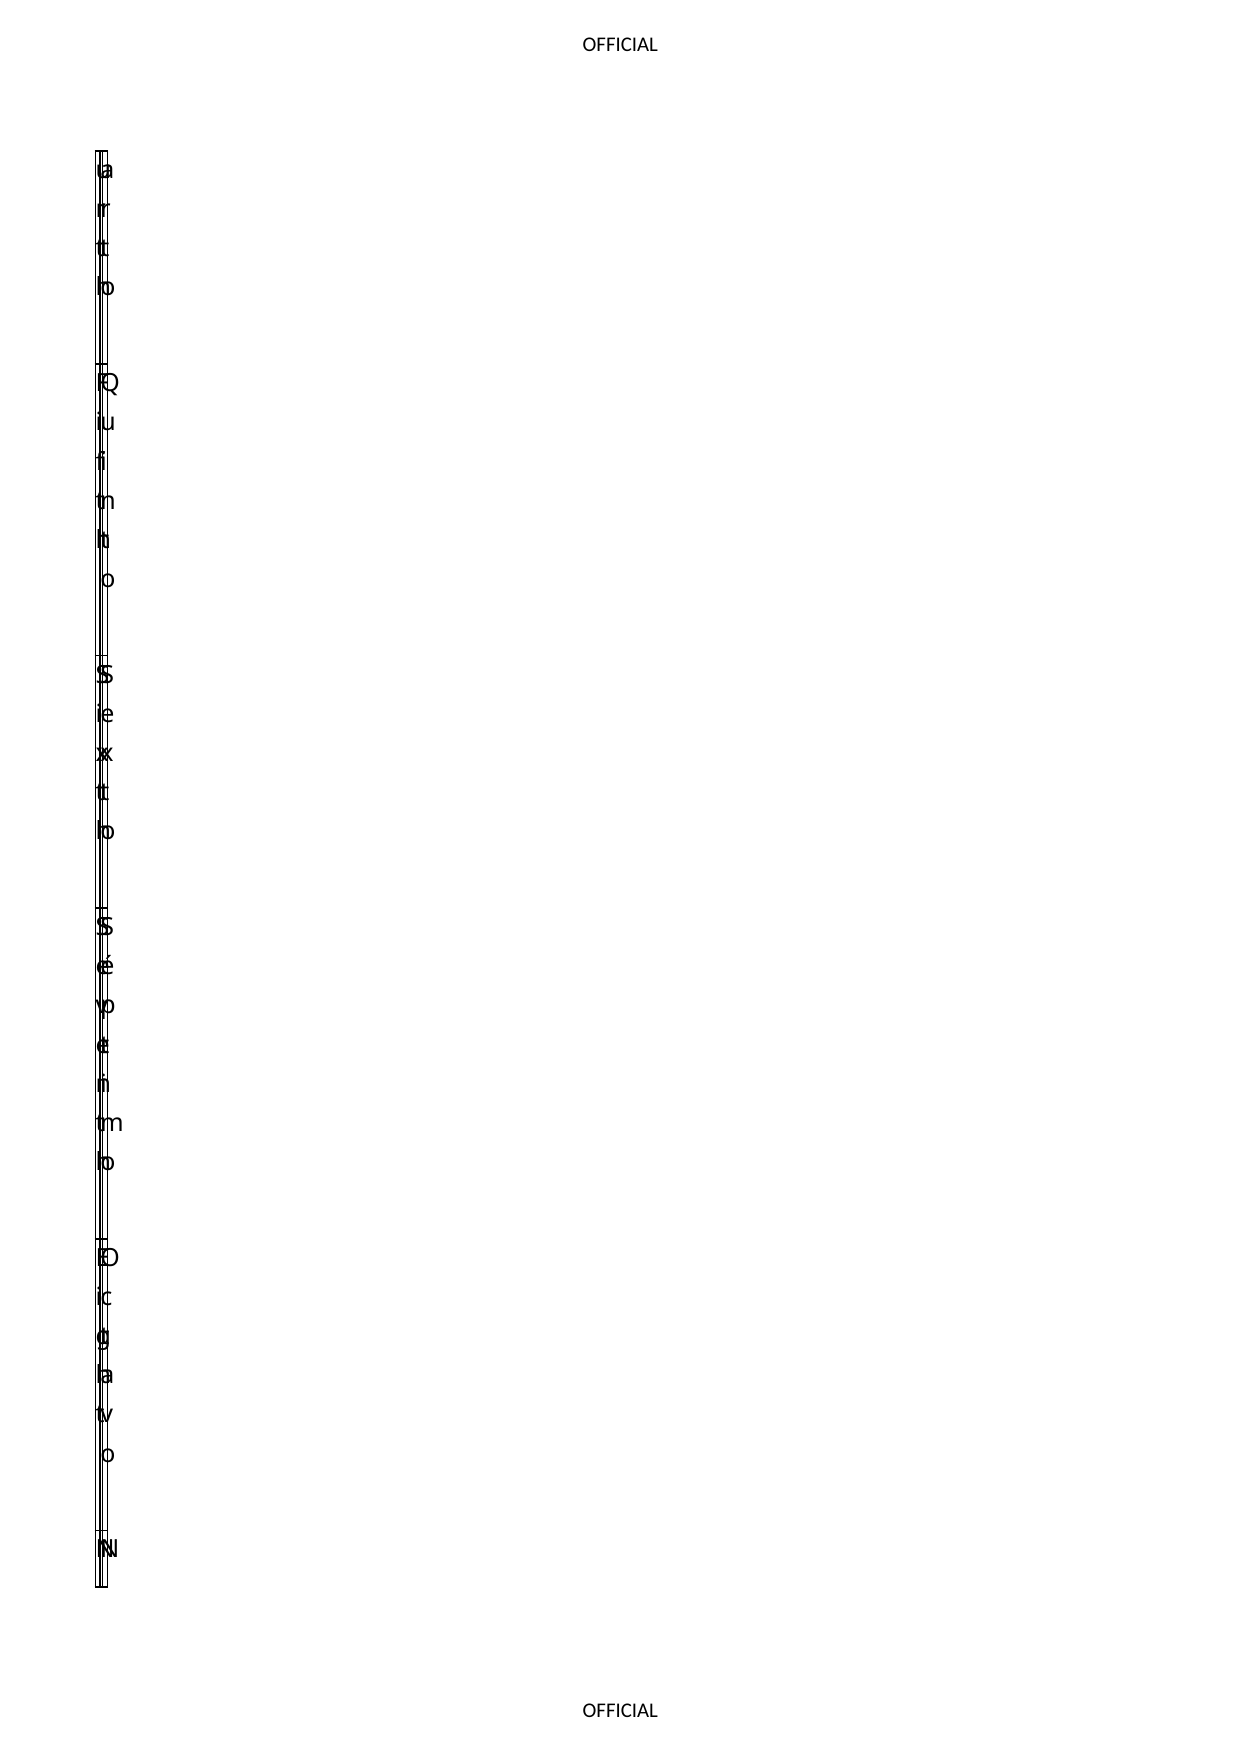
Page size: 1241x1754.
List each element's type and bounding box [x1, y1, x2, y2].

table_cell [103, 178, 107, 205]
table_cell [103, 206, 107, 243]
table_cell [103, 1349, 107, 1370]
table_cell [103, 1304, 107, 1331]
table_cell [103, 935, 107, 961]
table_cell [103, 1119, 107, 1157]
table_cell [103, 547, 107, 575]
table_cell [103, 1418, 107, 1450]
table_cell [103, 429, 107, 497]
table_cell [103, 255, 107, 282]
table_cell [103, 1531, 107, 1541]
table_cell [103, 1552, 107, 1586]
table_cell [103, 152, 107, 165]
table_cell [103, 1169, 107, 1238]
table_cell [103, 1080, 107, 1119]
table_cell [103, 1053, 107, 1079]
table_cell [103, 1461, 107, 1529]
table_cell [103, 586, 107, 655]
table_cell [103, 294, 107, 363]
table_cell [103, 1266, 107, 1293]
table_cell [103, 799, 107, 826]
table_cell [103, 683, 107, 710]
table_cell [103, 760, 107, 787]
table_cell [103, 389, 107, 428]
table_cell [103, 1383, 107, 1419]
table_cell [103, 838, 107, 907]
table_cell [103, 721, 107, 748]
table_cell [103, 497, 107, 535]
table_cell [103, 974, 107, 1001]
table_cell [103, 1012, 107, 1040]
